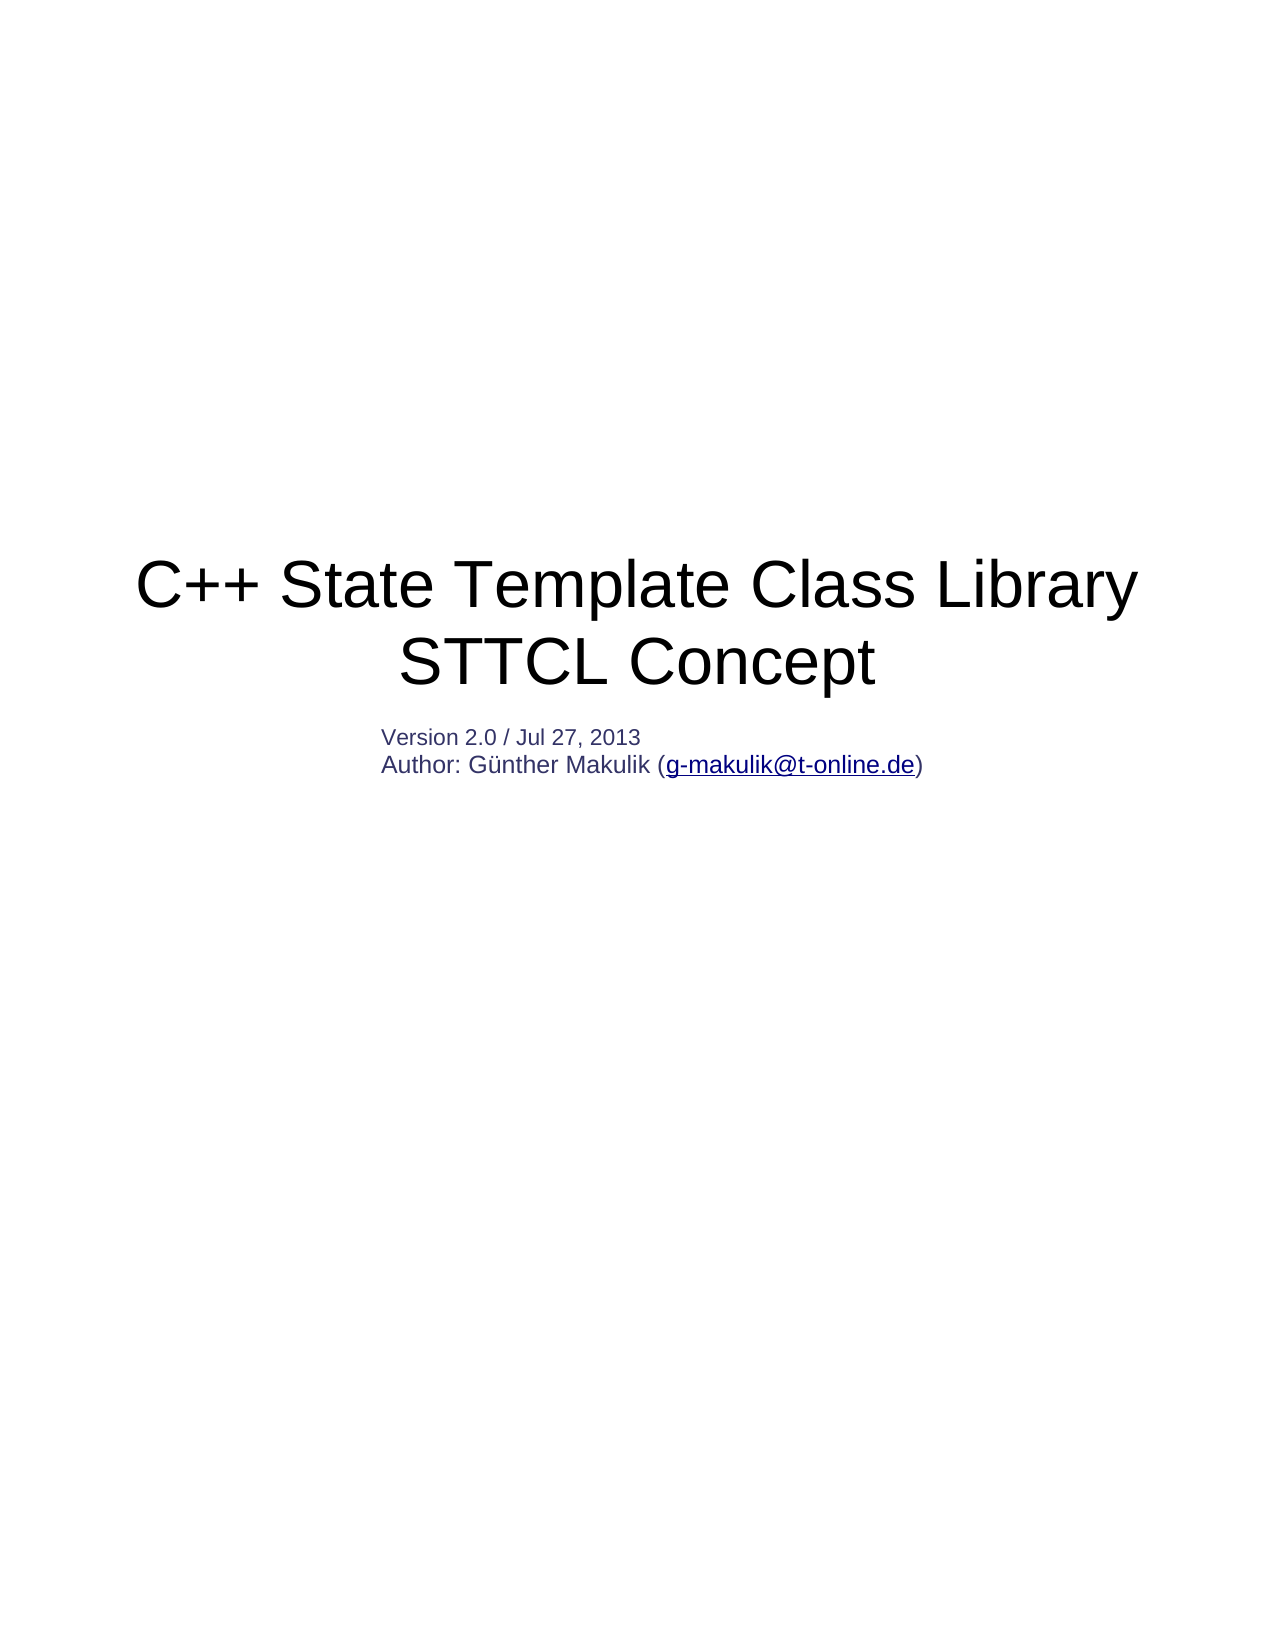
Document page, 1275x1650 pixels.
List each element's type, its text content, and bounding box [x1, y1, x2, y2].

text STTCL Concept [118, 622, 1157, 698]
subtitle Version 2.0 / Jul 27, 2013 Author: Günther Makulik (g-makulik@t-online.de) [381, 723, 1157, 779]
text C++ State Template Class Library [118, 545, 1157, 622]
